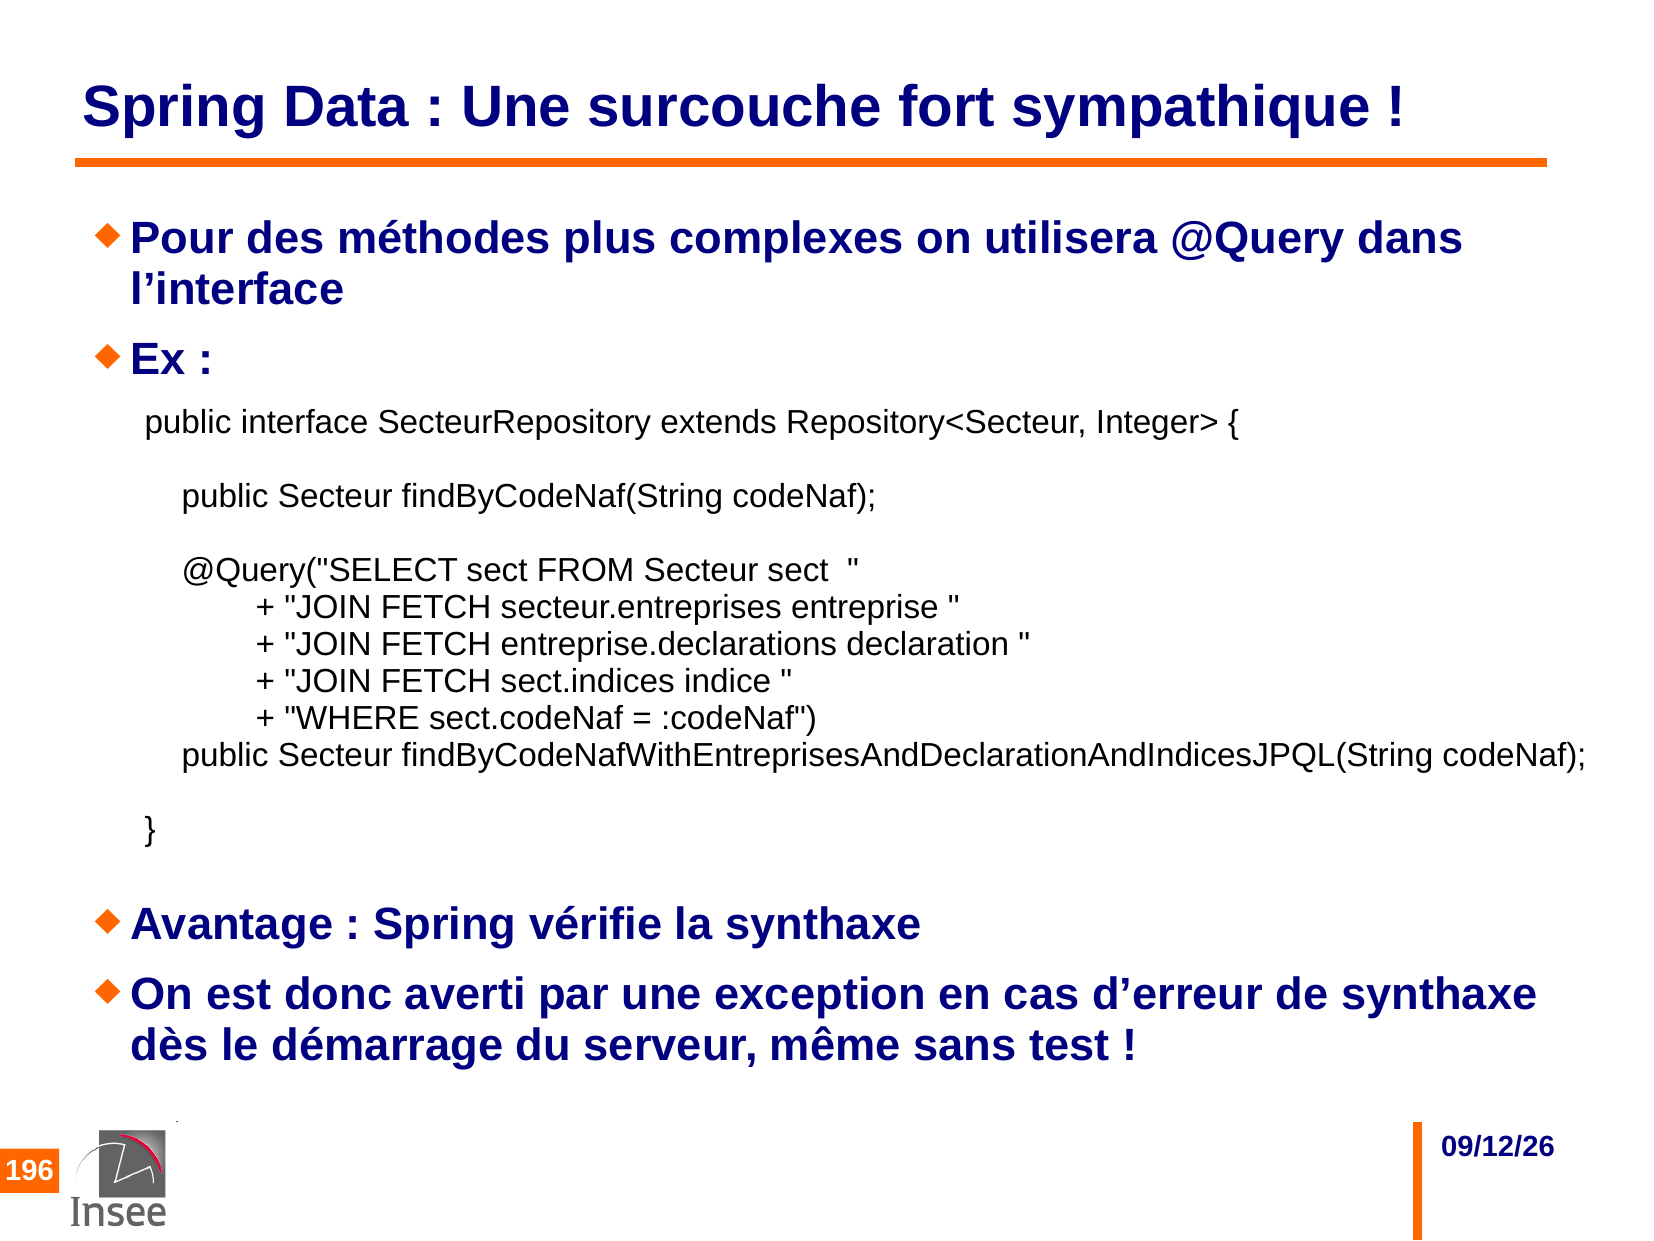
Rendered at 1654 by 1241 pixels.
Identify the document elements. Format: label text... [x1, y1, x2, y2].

list Pour des méthodes plus complexes on utilisera @Query dans l’interface Ex : Avantage : Spring vérifie la synthaxe On est donc averti par une exception en cas d’erreur de synthaxe dès le démarrage du serveur, même sans test ! [82, 212, 1571, 1075]
picture [62, 1121, 178, 1241]
text_box public interface SecteurRepository extends Repository<Secteur, Integer> { public Secteur findByCodeNaf(String codeNaf); @Query("SELECT sect FROM Secteur sect " + "JOIN FETCH secteur.entreprises entreprise " + "JOIN FETCH entreprise.declarations declaration " + "JOIN FETCH sect.indices indice " + "WHERE sect.codeNaf = :codeNaf") public Secteur findByCodeNafWithEntreprisesAndDeclarationAndIndicesJPQL(String codeNaf); } [129, 395, 1654, 957]
title Spring Data : Une surcouche fort sympathique ! [82, 49, 1619, 163]
